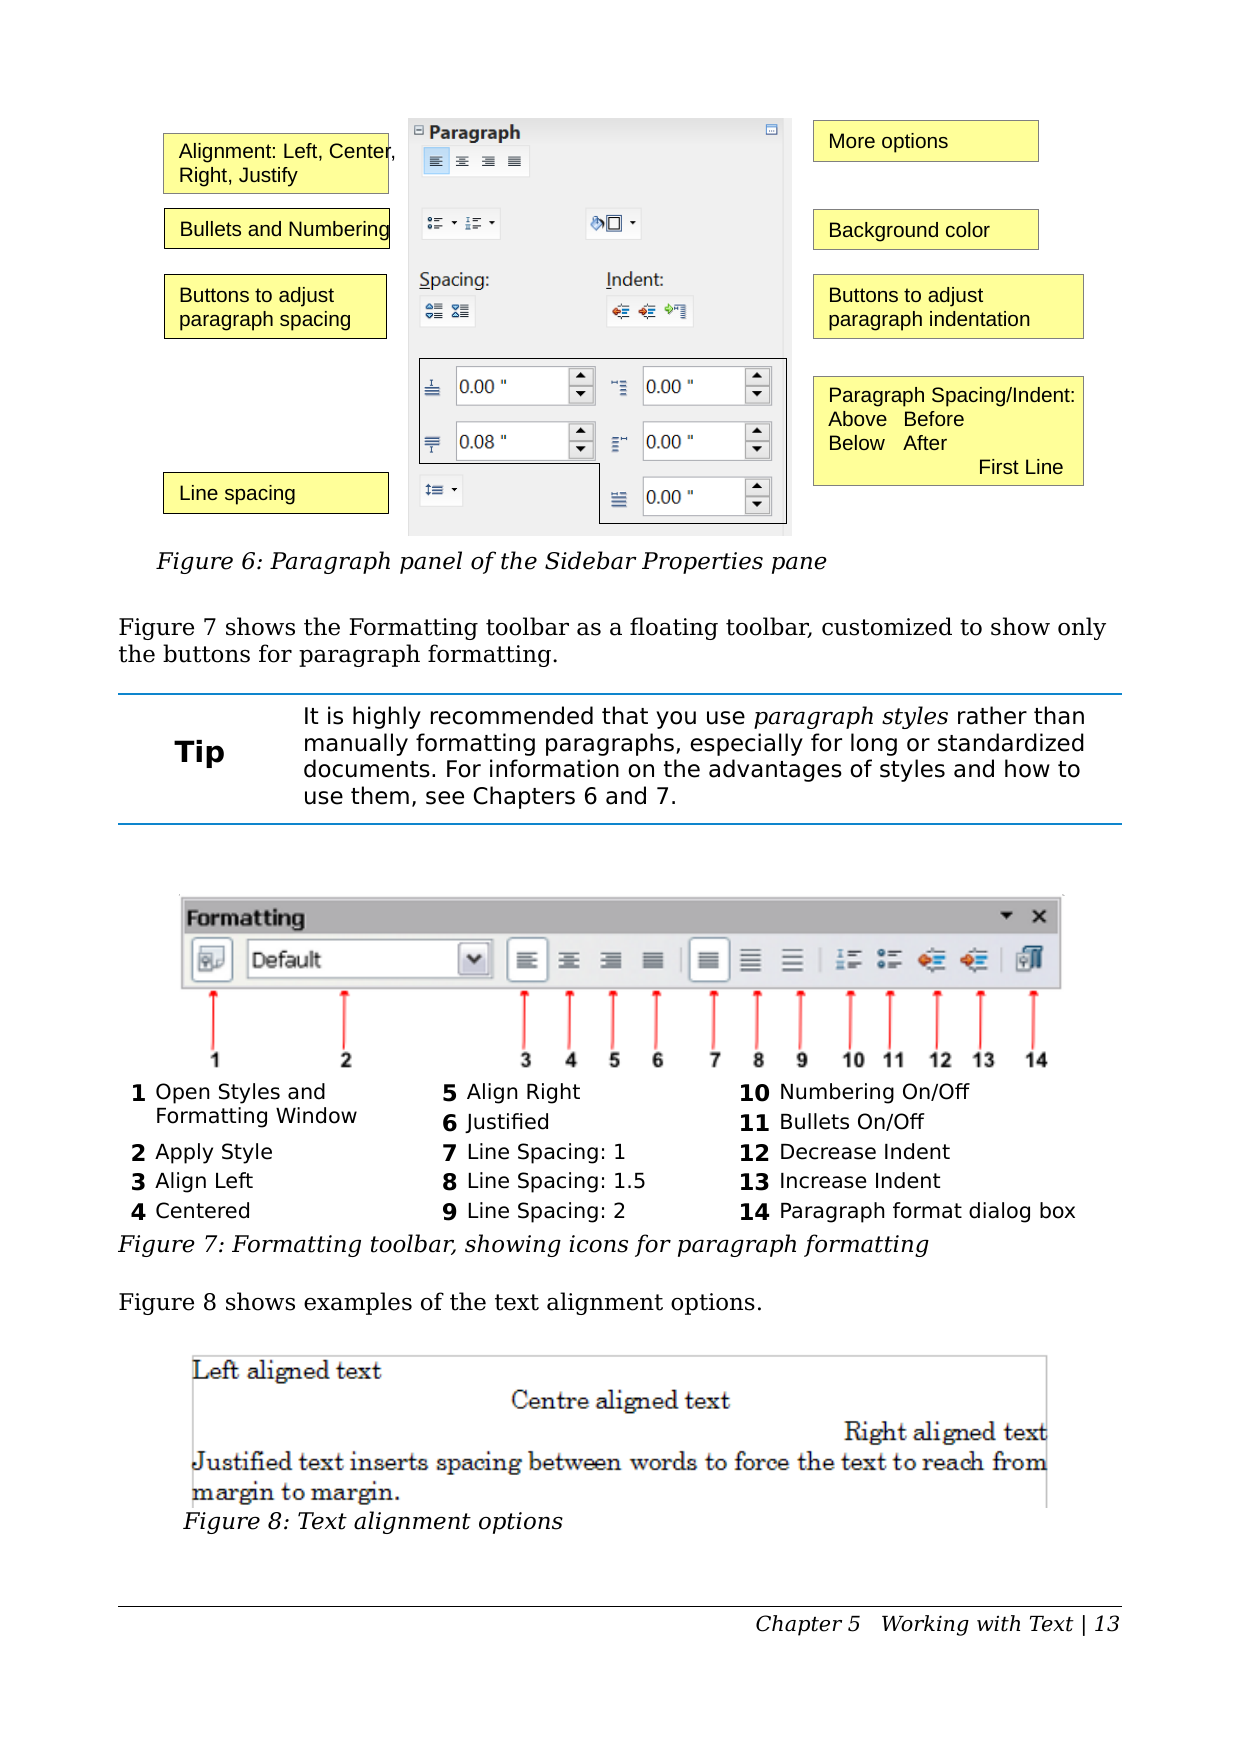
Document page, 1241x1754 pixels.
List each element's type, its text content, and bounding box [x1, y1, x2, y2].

table_cell Apply Style [149, 1137, 416, 1166]
table_header Tip [118, 695, 281, 823]
table_cell 3 [118, 1166, 149, 1196]
table_header 10 [723, 1077, 773, 1107]
table_cell Justified [461, 1107, 723, 1137]
table_cell 9 [416, 1196, 461, 1226]
picture [178, 894, 1065, 1071]
table_cell Decrease Indent [773, 1137, 1125, 1166]
table_cell 11 [723, 1107, 773, 1137]
table_header Numbering On/Off [773, 1077, 1125, 1107]
table_cell Line Spacing: 1 [461, 1137, 723, 1166]
table_cell 7 [416, 1137, 461, 1166]
table_cell 8 [416, 1166, 461, 1196]
table_cell 14 [723, 1196, 773, 1226]
table_cell Centered [149, 1196, 416, 1226]
table_cell Align Left [149, 1166, 416, 1196]
table_cell Line Spacing: 2 [461, 1196, 723, 1226]
text Figure 8 shows examples of the text alignment options. [118, 1289, 1122, 1316]
table_header It is highly recommended that you use paragraph styles rather than manually formatting paragraphs, especially for long or standardized documents. For information on the advantages of styles and how to use them, see Chapters 6 and 7. [281, 695, 1122, 823]
table_cell Paragraph format dialog box [773, 1196, 1125, 1226]
table_cell 4 [118, 1196, 149, 1226]
table_cell [118, 1107, 149, 1137]
table_cell Increase Indent [773, 1166, 1125, 1196]
text Figure 7: Formatting toolbar, showing icons for paragraph formatting [118, 1232, 1125, 1258]
table_cell 2 [118, 1137, 149, 1166]
table_cell Line Spacing: 1.5 [461, 1166, 723, 1196]
table_header 5 [416, 1077, 461, 1107]
table_cell 13 [723, 1166, 773, 1196]
table_cell 12 [723, 1137, 773, 1166]
table_cell 6 [416, 1107, 461, 1137]
text Figure 6: Paragraph panel of the Sidebar Properties pane [157, 548, 1084, 575]
text Figure 7 shows the Formatting toolbar as a floating toolbar, customized to show only the buttons for paragraph formatting. [118, 614, 1122, 667]
picture [408, 118, 792, 536]
table_cell Bullets On/Off [773, 1107, 1125, 1137]
table_header Open Styles and Formatting Window [149, 1077, 416, 1137]
text Figure 8: Text alignment options [183, 1508, 1057, 1534]
picture [183, 1347, 1057, 1508]
table_header 1 [118, 1077, 149, 1107]
table_header Align Right [461, 1077, 723, 1107]
